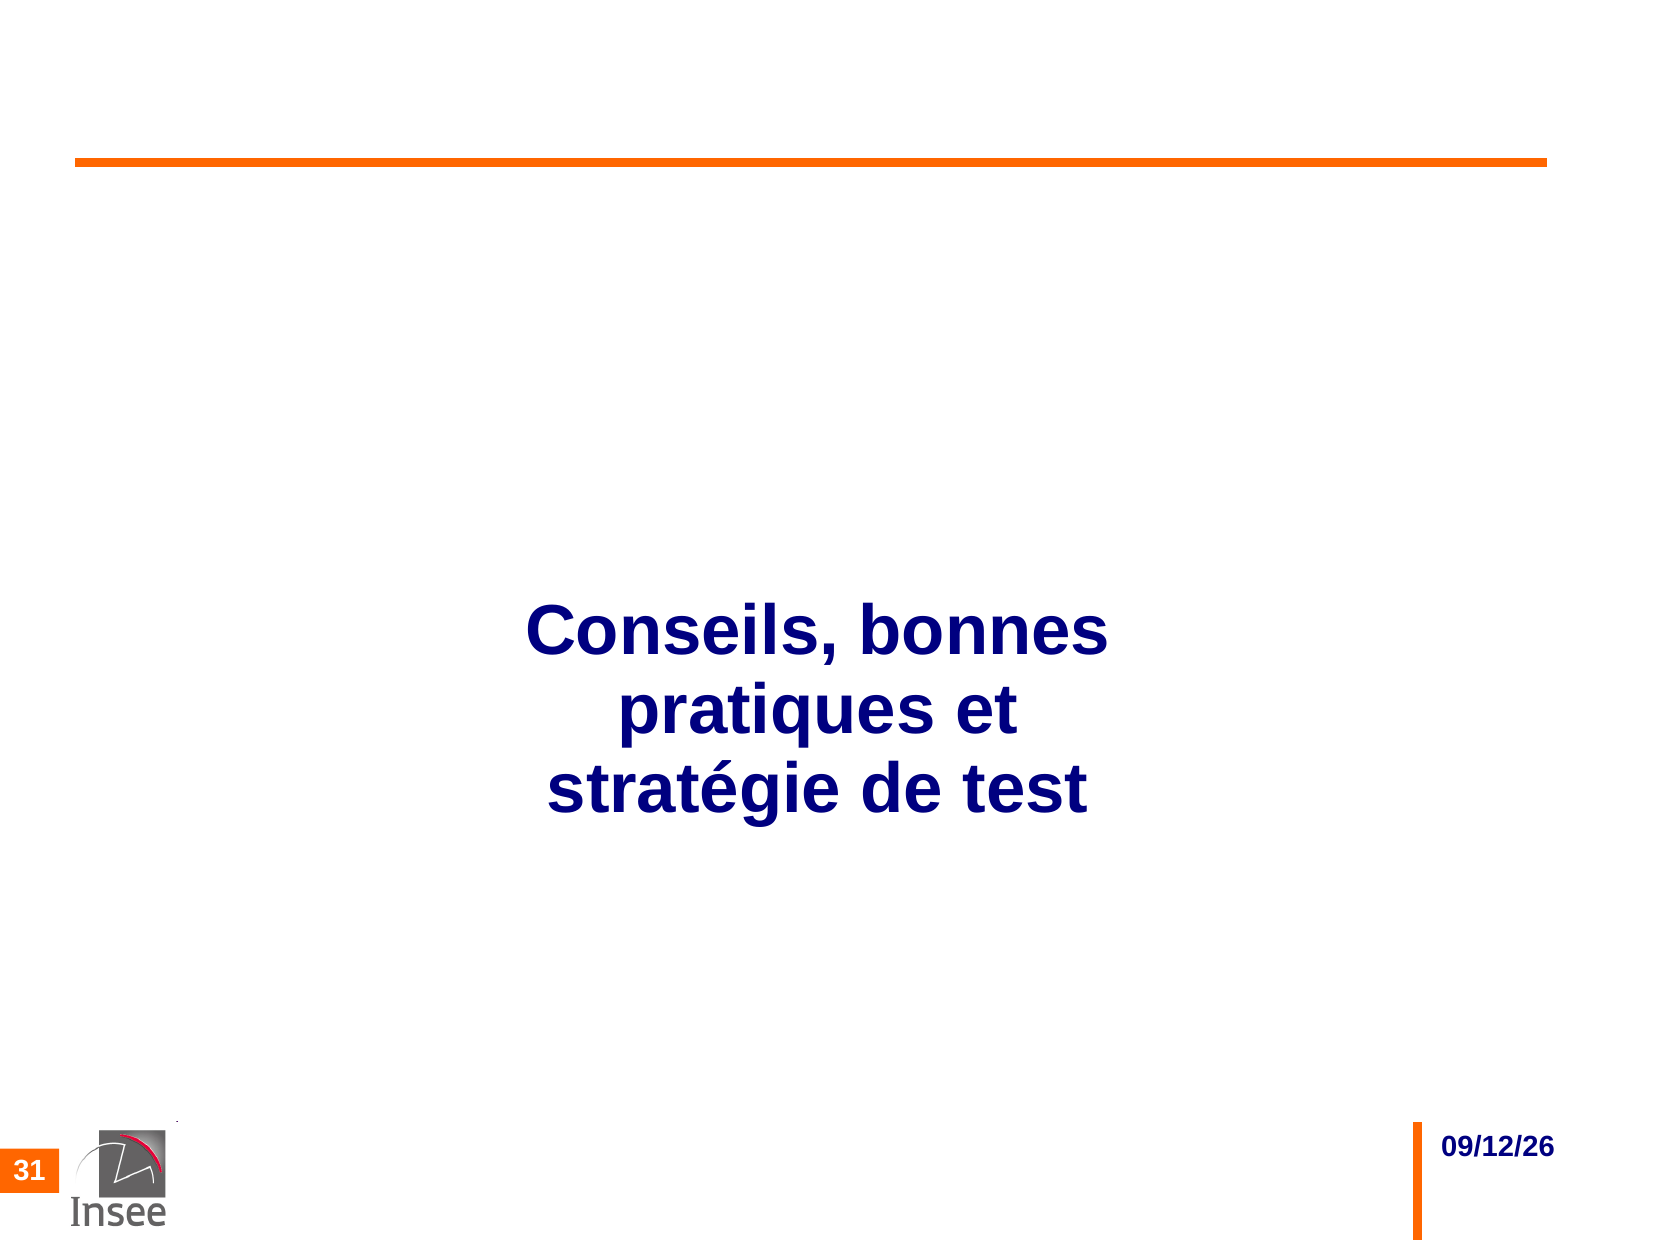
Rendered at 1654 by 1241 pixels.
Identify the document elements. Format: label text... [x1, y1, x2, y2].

picture [62, 1121, 178, 1241]
list Conseils, bonnes pratiques et stratégie de test [419, 590, 1146, 832]
